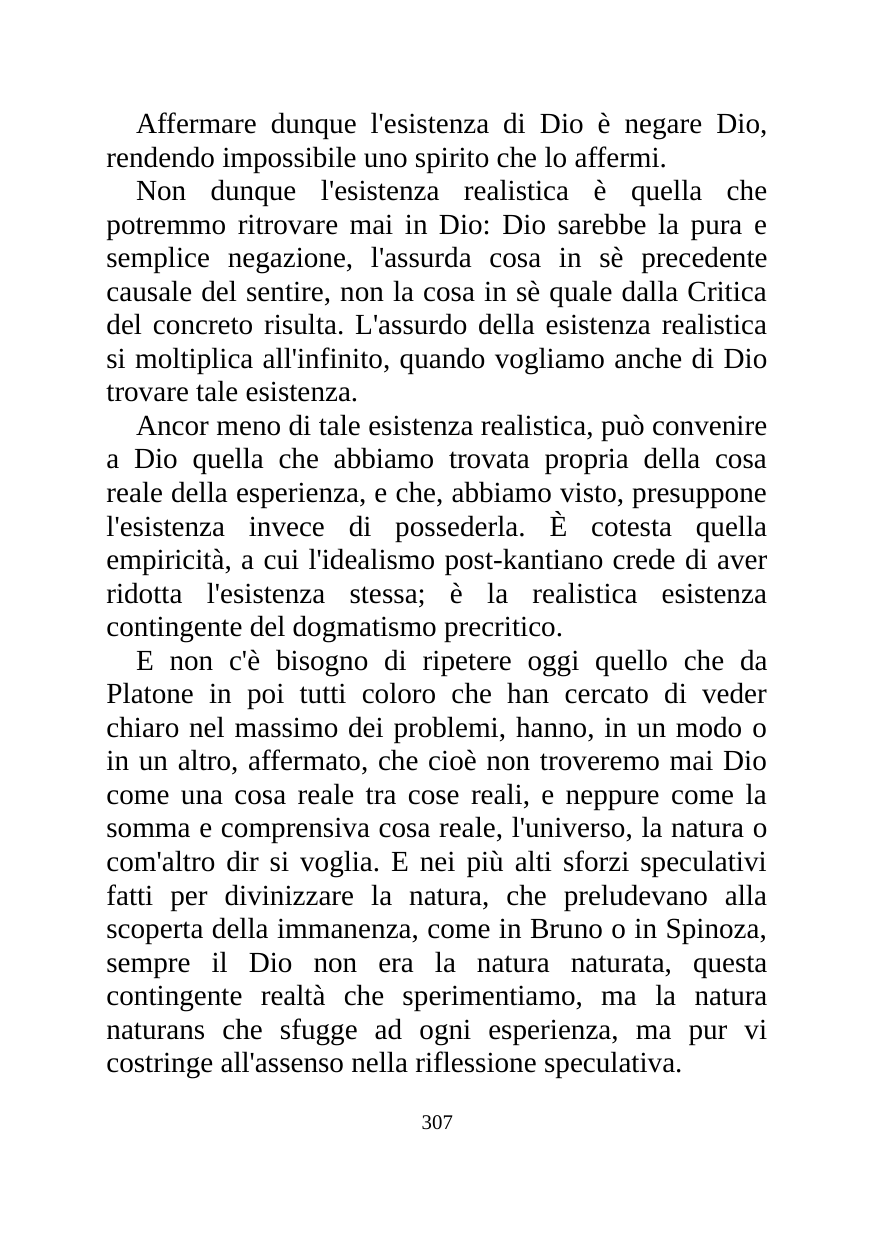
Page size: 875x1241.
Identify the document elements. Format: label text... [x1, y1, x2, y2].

text E non c'è bisogno di ripetere oggi quello che da Platone in poi tutti coloro che han cercato di veder chiaro nel massimo dei problemi, hanno, in un modo o in un altro, affermato, che cioè non troveremo mai Dio come una cosa reale tra cose reali, e neppure come la somma e comprensiva cosa reale, l'universo, la natura o com'altro dir si voglia. E nei più alti sforzi speculativi fatti per divinizzare la natura, che preludevano alla scoperta della immanenza, come in Bruno o in Spinoza, sempre il Dio non era la natura naturata, questa contingente realtà che sperimentiamo, ma la natura naturans che sfugge ad ogni esperienza, ma pur vi costringe all'assenso nella riflessione speculativa. [106, 643, 768, 1079]
text Ancor meno di tale esistenza realistica, può convenire a Dio quella che abbiamo trovata propria della cosa reale della esperienza, e che, abbiamo visto, presuppone l'esistenza invece di possederla. È cotesta quella empiricità, a cui l'idealismo post-kantiano crede di aver ridotta l'esistenza stessa; è la realistica esistenza contingente del dogmatismo precritico. [106, 408, 768, 643]
text Non dunque l'esistenza realistica è quella che potremmo ritrovare mai in Dio: Dio sarebbe la pura e semplice negazione, l'assurda cosa in sè precedente causale del sentire, non la cosa in sè quale dalla Critica del concreto risulta. L'assurdo della esistenza realistica si moltiplica all'infinito, quando vogliamo anche di Dio trovare tale esistenza. [106, 173, 768, 408]
text Affermare dunque l'esistenza di Dio è negare Dio, rendendo impossibile uno spirito che lo affermi. [106, 106, 768, 173]
